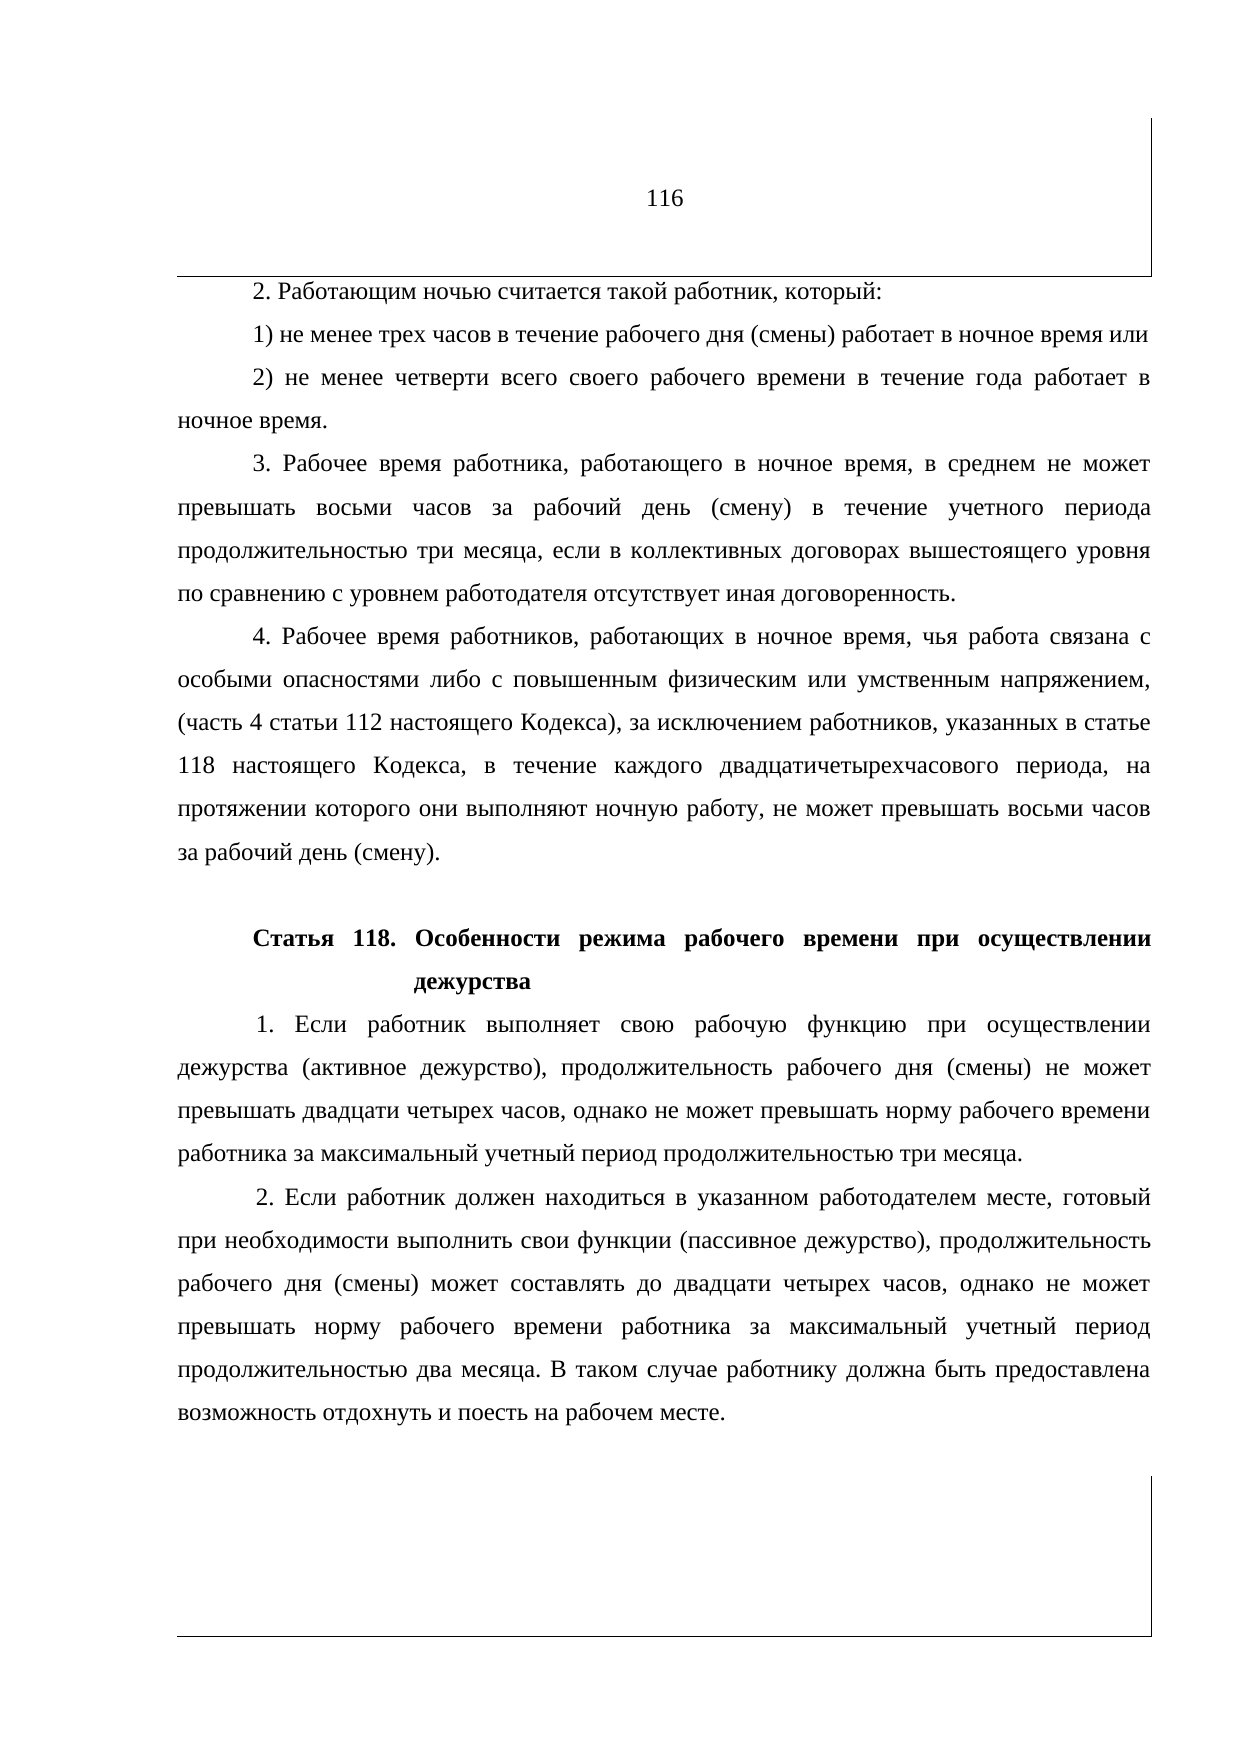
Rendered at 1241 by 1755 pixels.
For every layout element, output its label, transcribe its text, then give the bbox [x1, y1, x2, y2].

text 2) не менее четверти всего своего рабочего времени в течение года работает в ночное время. [177, 362, 1152, 434]
text 1. Если работник выполняет свою рабочую функцию при осуществлении дежурства (активное дежурство), продолжительность рабочего дня (смены) не может превышать двадцати четырех часов, однако не может превышать норму рабочего времени работника за максимальный учетный период продолжительностью три месяца. [177, 1009, 1152, 1167]
text 3. Рабочее время работника, работающего в ночное время, в среднем не может превышать восьми часов за рабочий день (смену) в течение учетного периода продолжительностью три месяца, если в коллективных договорах вышестоящего уровня по сравнению с уровнем работодателя отсутствует иная договоренность. [177, 448, 1152, 607]
text 2. Работающим ночью считается такой работник, который: [177, 276, 1152, 305]
text 2. Если работник должен находиться в указанном работодателем месте, готовый при необходимости выполнить свои функции (пассивное дежурство), продолжительность рабочего дня (смены) может составлять до двадцати четырех часов, однако не может превышать норму рабочего времени работника за максимальный учетный период продолжительностью два месяца. В таком случае работнику должна быть предоставлена возможность отдохнуть и поесть на рабочем месте. [177, 1182, 1152, 1426]
subtitle Статья 118. Особенности режима рабочего времени при осуществлении дежурства [252, 923, 1152, 995]
text 4. Рабочее время работников, работающих в ночное время, чья работа связана с особыми опасностями либо с повышенным физическим или умственным напряжением, (часть 4 статьи 112 настоящего Кодекса), за исключением работников, указанных в статье 118 настоящего Кодекса, в течение каждого двадцатичетырехчасового периода, на протяжении которого они выполняют ночную работу, не может превышать восьми часов за рабочий день (смену). [177, 621, 1152, 865]
text 1) не менее трех часов в течение рабочего дня (смены) работает в ночное время или [177, 319, 1152, 348]
